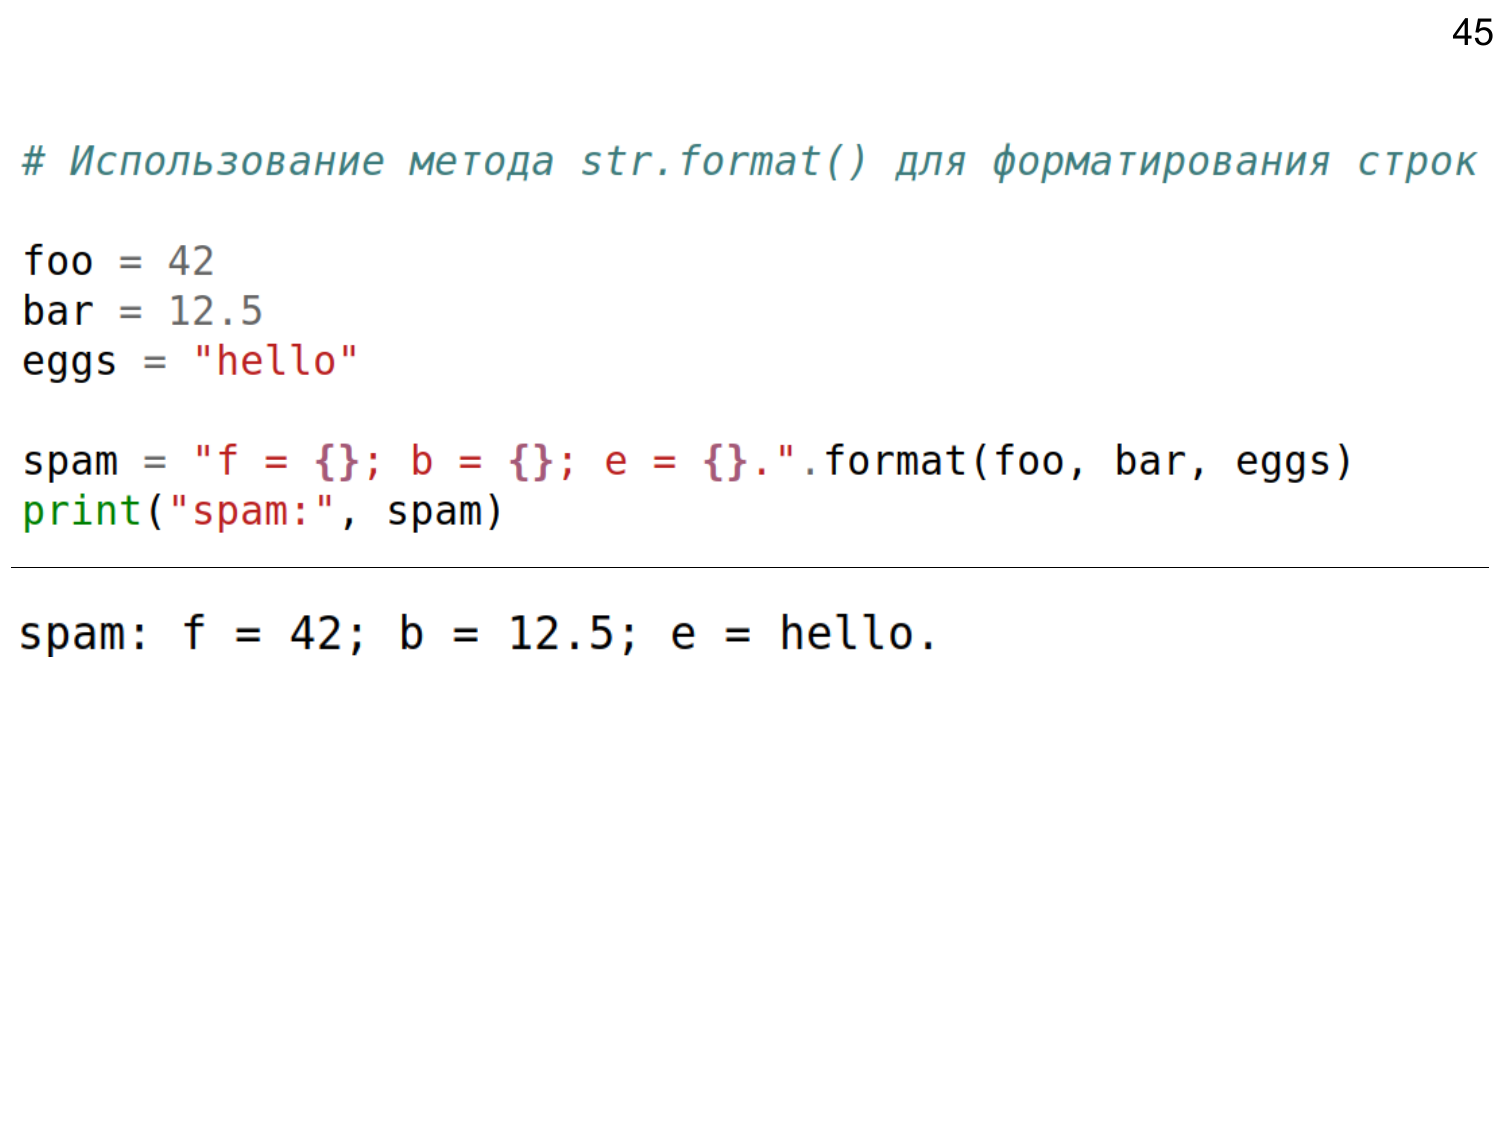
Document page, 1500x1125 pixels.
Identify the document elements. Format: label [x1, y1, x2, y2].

picture [11, 608, 951, 657]
picture [12, 132, 1486, 545]
